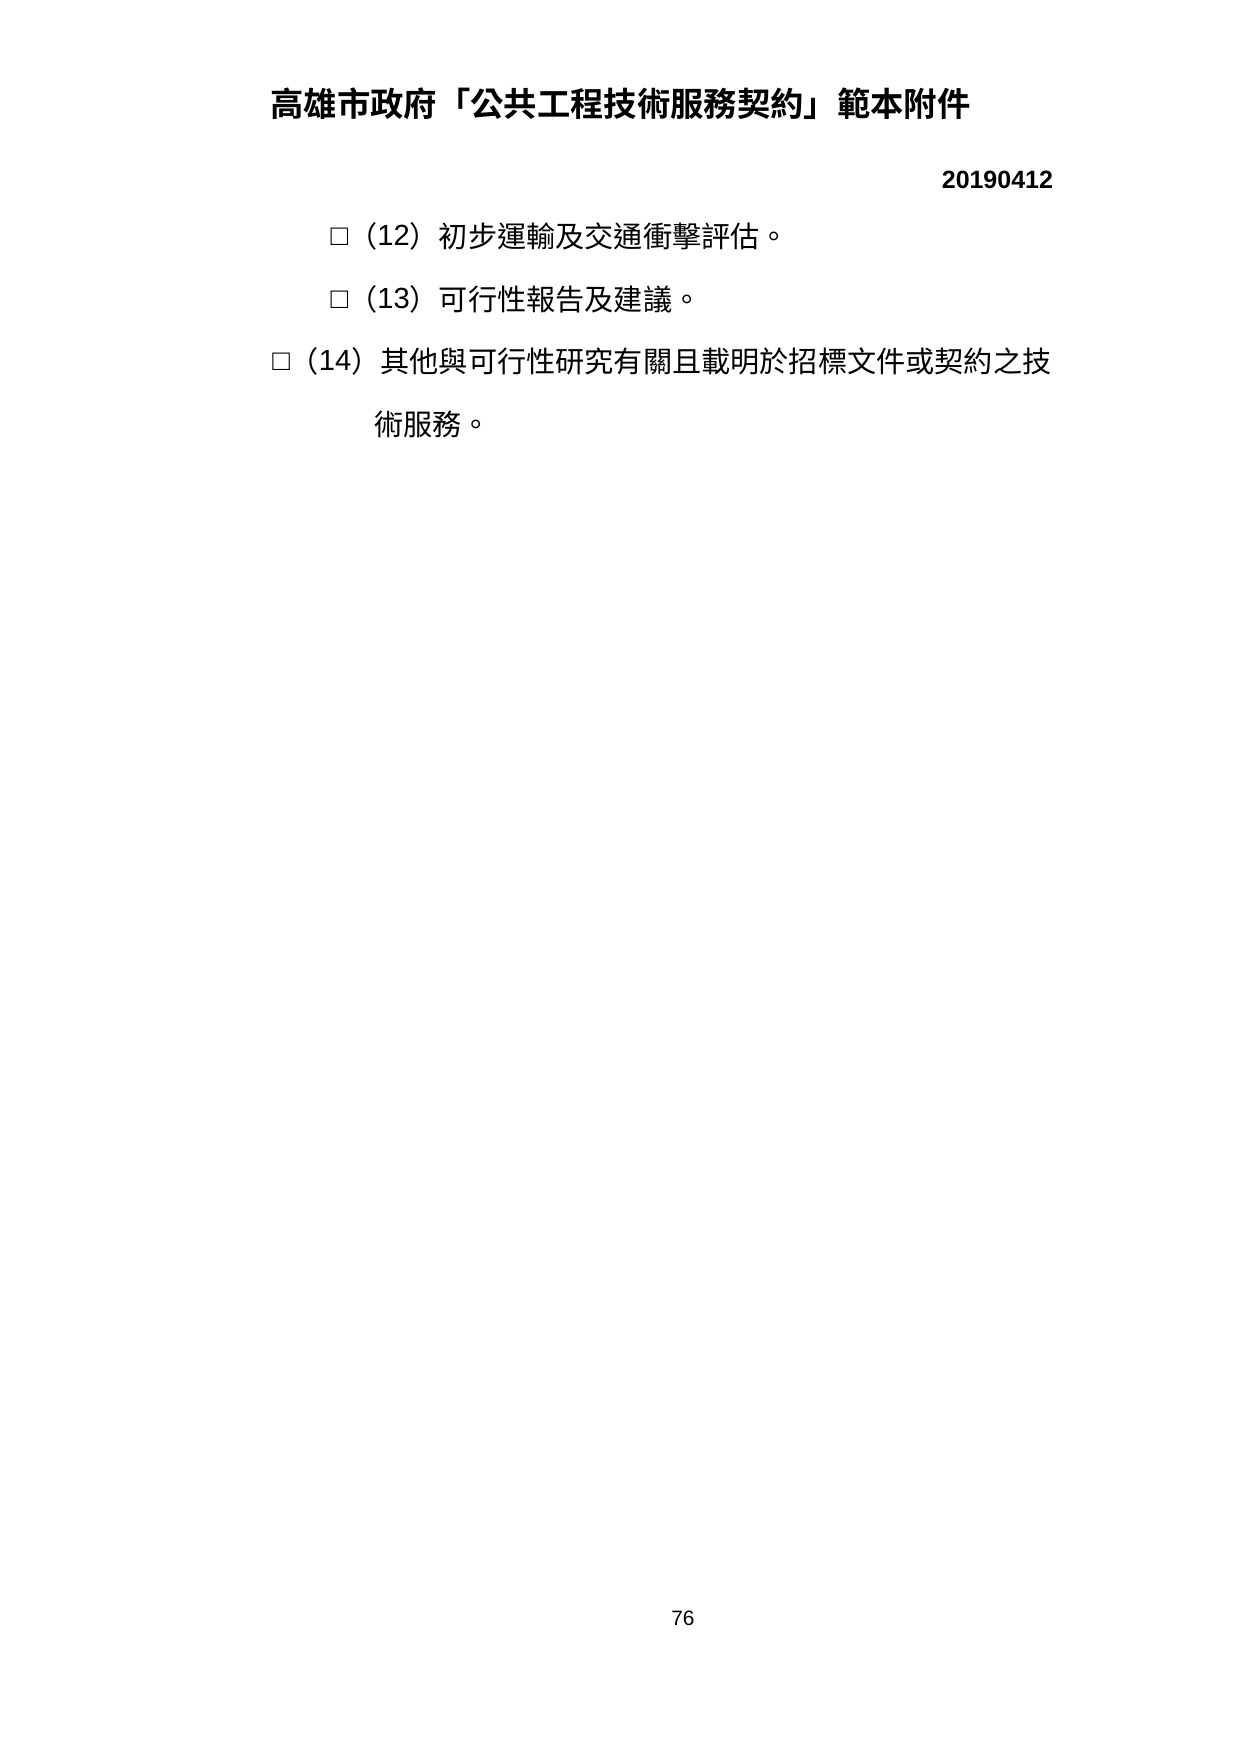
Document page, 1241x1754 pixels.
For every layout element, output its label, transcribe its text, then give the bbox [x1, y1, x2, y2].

text □（13）可行性報告及建議。 [330, 256, 1053, 318]
text □（12）初步運輸及交通衝擊評估。 [330, 193, 1053, 256]
text □（14）其他與可行性研究有關且載明於招標文件或契約之技術服務。 [272, 318, 1053, 443]
